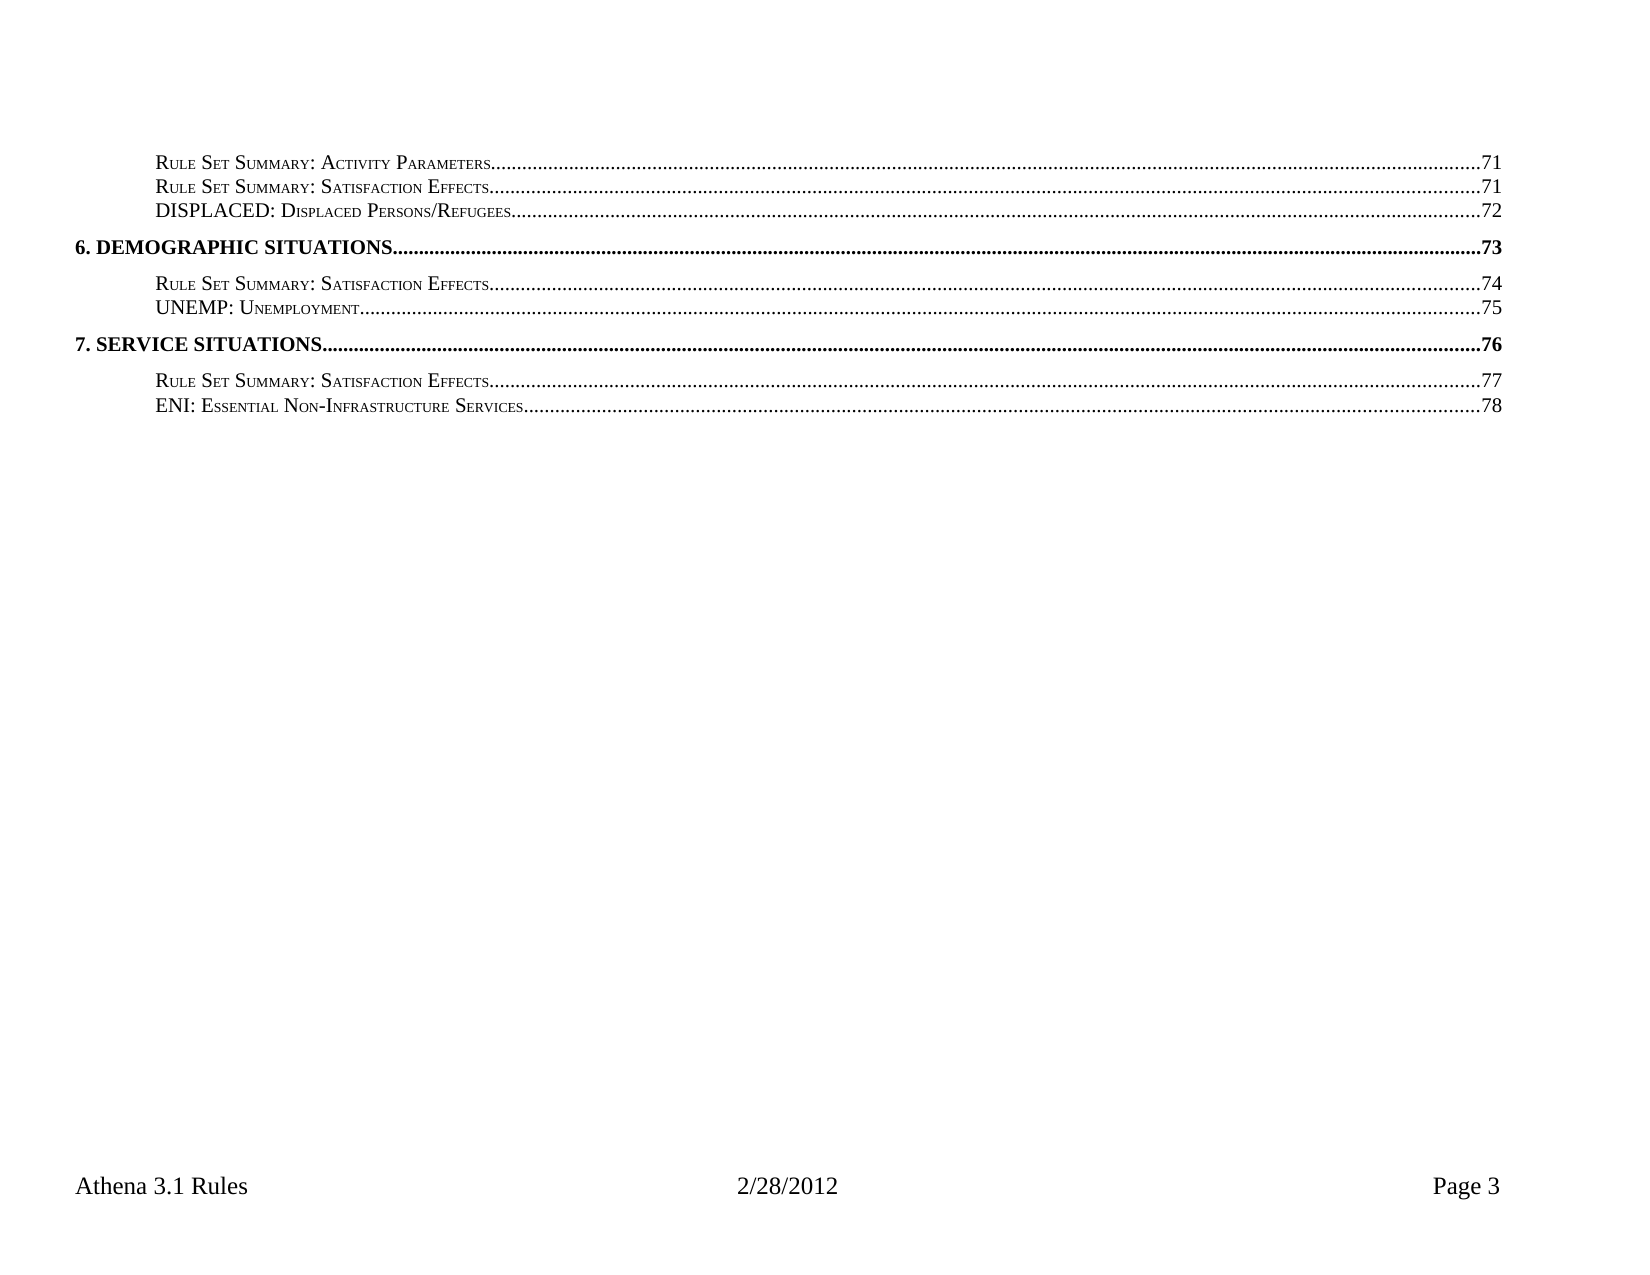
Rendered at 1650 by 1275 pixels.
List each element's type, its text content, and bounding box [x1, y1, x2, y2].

text 7. Service Situations 76 [75, 332, 1575, 356]
text Rule Set Summary: Satisfaction Effects 77 [150, 368, 1575, 392]
text UNEMP: Unemployment 75 [150, 295, 1575, 319]
text Rule Set Summary: Satisfaction Effects 71 [150, 174, 1575, 198]
text ENI: Essential Non-Infrastructure Services 78 [150, 392, 1575, 417]
text Rule Set Summary: Activity Parameters 71 [150, 150, 1575, 174]
text DISPLACED: Displaced Persons/Refugees 72 [150, 198, 1575, 222]
text 6. Demographic Situations 73 [75, 235, 1575, 259]
text Rule Set Summary: Satisfaction Effects 74 [150, 271, 1575, 295]
